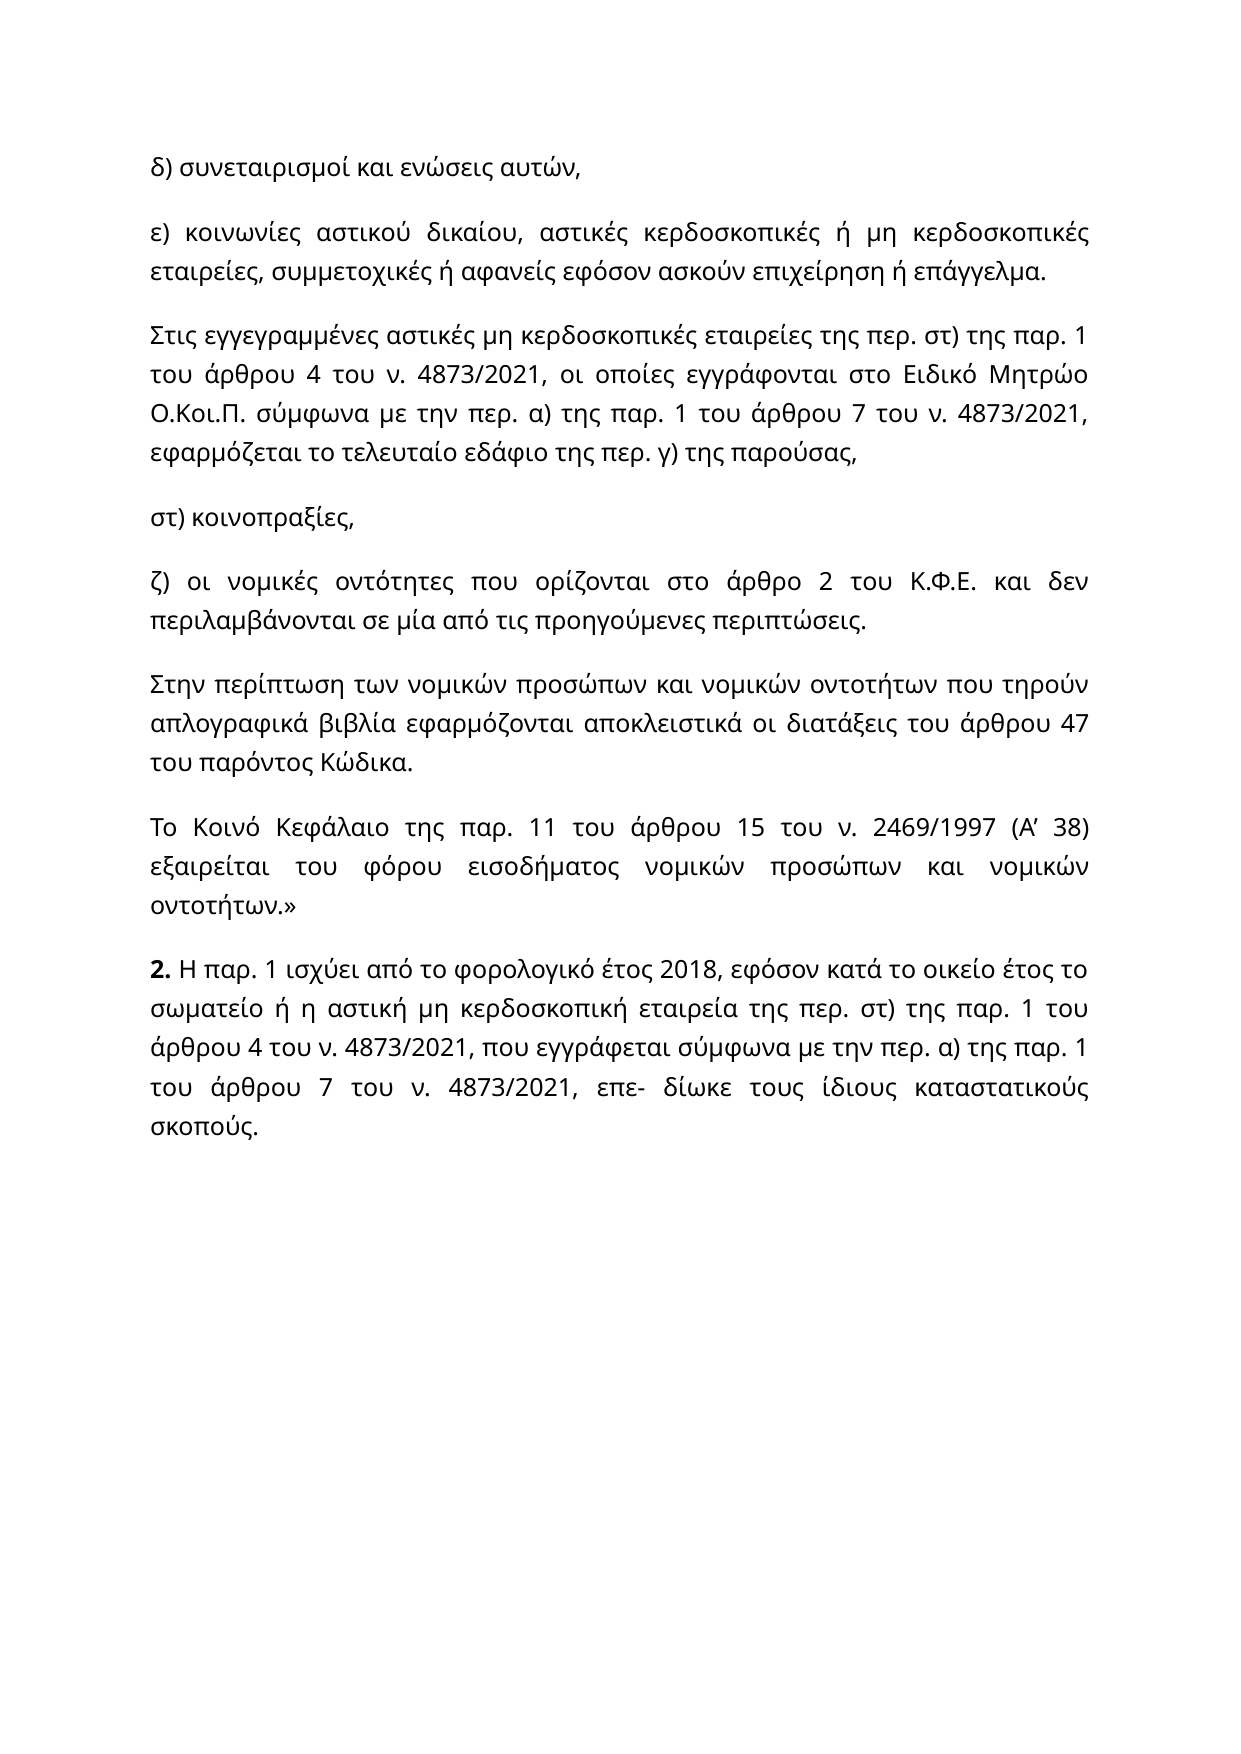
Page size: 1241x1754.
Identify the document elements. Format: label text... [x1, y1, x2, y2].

text στ) κοινοπραξίες, [150, 499, 1090, 533]
text δ) συνεταιρισμοί και ενώσεις αυτών, [150, 150, 1090, 184]
text Το Κοινό Κεφάλαιο της παρ. 11 του άρθρου 15 του ν. 2469/1997 (Α’ 38) εξαιρείται του φόρου εισοδήματος νομικών προσώπων και νομικών οντοτήτων.» [150, 809, 1090, 922]
text ζ) οι νομικές οντότητες που ορίζονται στο άρθρο 2 του Κ.Φ.Ε. και δεν περιλαμβάνονται σε μία από τις προηγούμενες περιπτώσεις. [150, 563, 1090, 637]
text Στην περίπτωση των νομικών προσώπων και νομικών οντοτήτων που τηρούν απλογραφικά βιβλία εφαρμόζονται αποκλειστικά οι διατάξεις του άρθρου 47 του παρόντος Κώδικα. [150, 667, 1090, 779]
text 2. Η παρ. 1 ισχύει από το φορολογικό έτος 2018, εφόσον κατά το οικείο έτος το σωματείο ή η αστική μη κερδοσκοπική εταιρεία της περ. στ) της παρ. 1 του άρθρου 4 του ν. 4873/2021, που εγγράφεται σύμφωνα με την περ. α) της παρ. 1 του άρθρου 7 του ν. 4873/2021, επε- δίωκε τους ίδιους καταστατικούς σκοπούς. [150, 952, 1090, 1142]
text Στις εγγεγραμμένες αστικές μη κερδοσκοπικές εταιρείες της περ. στ) της παρ. 1 του άρθρου 4 του ν. 4873/2021, οι οποίες εγγράφονται στο Ειδικό Μητρώο Ο.Κοι.Π. σύμφωνα με την περ. α) της παρ. 1 του άρθρου 7 του ν. 4873/2021, εφαρμόζεται το τελευταίο εδάφιο της περ. γ) της παρούσας, [150, 317, 1090, 469]
text ε) κοινωνίες αστικού δικαίου, αστικές κερδοσκοπικές ή μη κερδοσκοπικές εταιρείες, συμμετοχικές ή αφανείς εφόσον ασκούν επιχείρηση ή επάγγελμα. [150, 214, 1090, 287]
